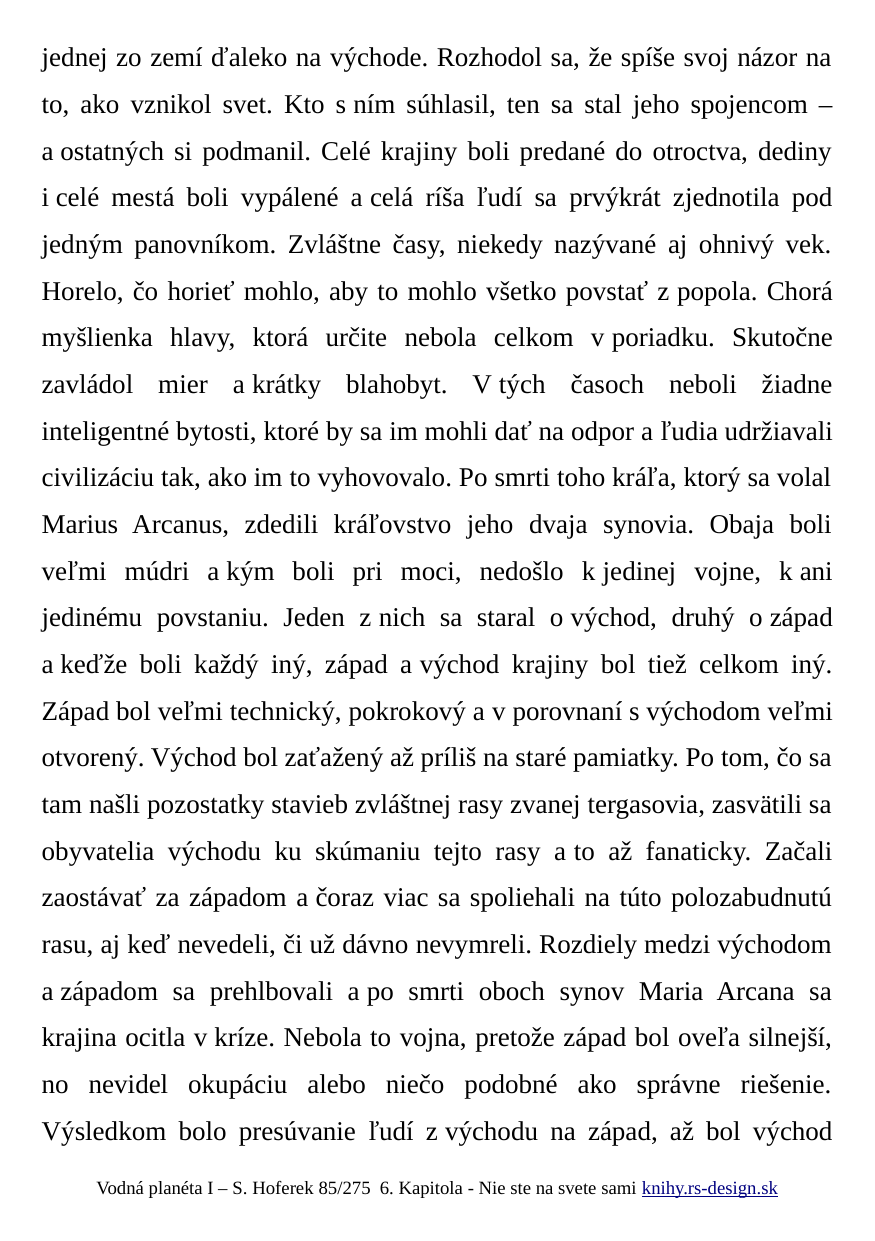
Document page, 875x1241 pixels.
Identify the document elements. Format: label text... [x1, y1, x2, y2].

text jednej zo zemí ďaleko na východe. Rozhodol sa, že spíše svoj názor na to, ako vznikol svet. Kto s ním súhlasil, ten sa stal jeho spojencom – a ostatných si podmanil. Celé krajiny boli predané do otroctva, dediny i celé mestá boli vypálené a celá ríša ľudí sa prvýkrát zjednotila pod jedným panovníkom. Zvláštne časy, niekedy nazývané aj ohnivý vek. Horelo, čo horieť mohlo, aby to mohlo všetko povstať z popola. Chorá myšlienka hlavy, ktorá určite nebola celkom v poriadku. Skutočne zavládol mier a krátky blahobyt. V tých časoch neboli žiadne inteligentné bytosti, ktoré by sa im mohli dať na odpor a ľudia udržiavali civilizáciu tak, ako im to vyhovovalo. Po smrti toho kráľa, ktorý sa volal Marius Arcanus, zdedili kráľovstvo jeho dvaja synovia. Obaja boli veľmi múdri a kým boli pri moci, nedošlo k jedinej vojne, k ani jedinému povstaniu. Jeden z nich sa staral o východ, druhý o západ a keďže boli každý iný, západ a východ krajiny bol tiež celkom iný. Západ bol veľmi technický, pokrokový a v porovnaní s východom veľmi otvorený. Východ bol zaťažený až príliš na staré pamiatky. Po tom, čo sa tam našli pozostatky stavieb zvláštnej rasy zvanej tergasovia, zasvätili sa obyvatelia východu ku skúmaniu tejto rasy a to až fanaticky. Začali zaostávať za západom a čoraz viac sa spoliehali na túto polozabudnutú rasu, aj keď nevedeli, či už dávno nevymreli. Rozdiely medzi východom a západom sa prehlbovali a po smrti oboch synov Maria Arcana sa krajina ocitla v kríze. Nebola to vojna, pretože západ bol oveľa silnejší, no nevidel okupáciu alebo niečo podobné ako správne riešenie. Výsledkom bolo presúvanie ľudí z východu na západ, až bol východ [41, 41, 833, 1146]
